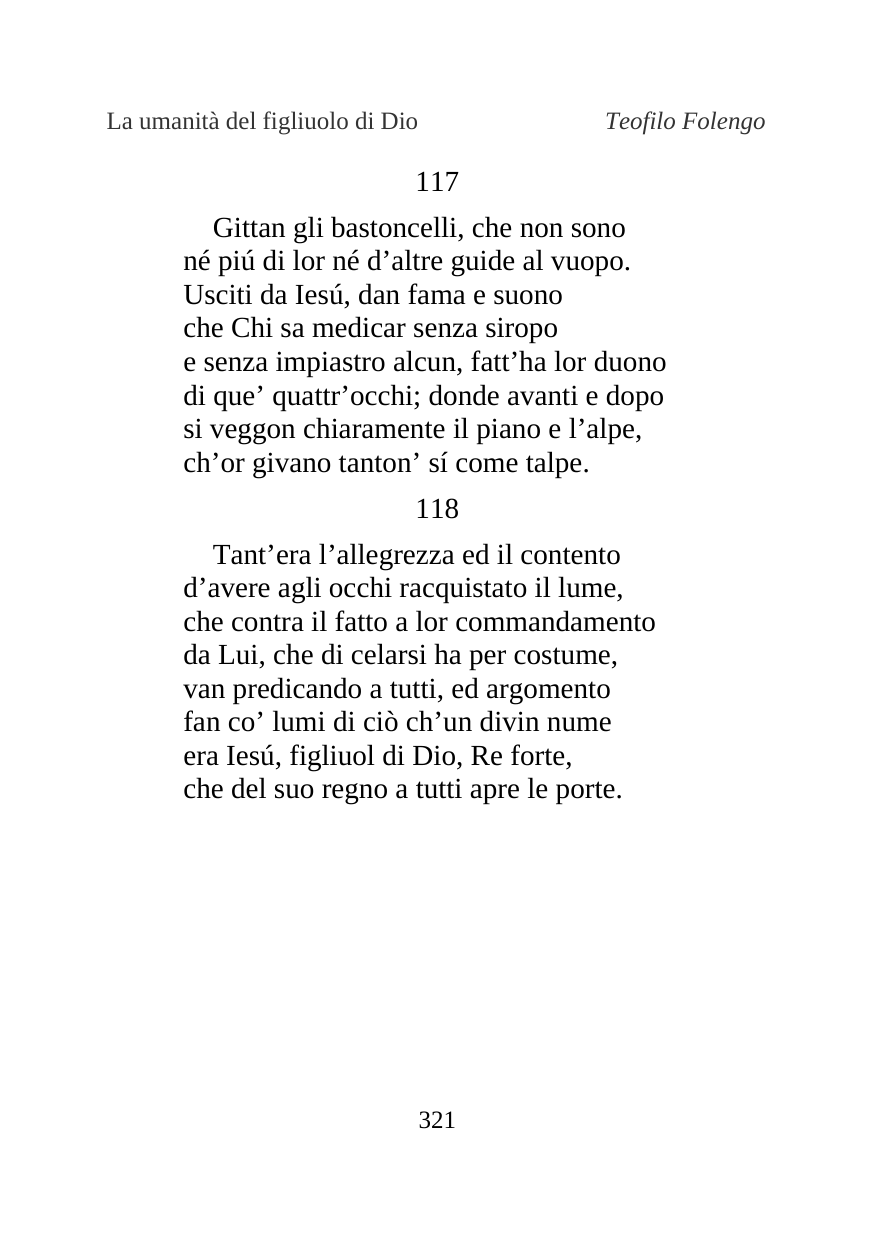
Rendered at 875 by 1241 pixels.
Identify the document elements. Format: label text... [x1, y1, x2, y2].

text 118 [106, 491, 768, 524]
text Gittan gli bastoncelli, che non sono né piú di lor né d’altre guide al vuopo. Usciti da Iesú, dan fama e suono che Chi sa medicar senza siropo e senza impiastro alcun, fatt’ha lor duono di que’ quattr’occhi; donde avanti e dopo si veggon chiaramente il piano e l’alpe, ch’or givano tanton’ sí come talpe. [183, 210, 768, 478]
text Tant’era l’allegrezza ed il contento d’avere agli occhi racquistato il lume, che contra il fatto a lor commandamento da Lui, che di celarsi ha per costume, van predicando a tutti, ed argomento fan co’ lumi di ciò ch’un divin nume era Iesú, figliuol di Dio, Re forte, che del suo regno a tutti apre le porte. [183, 537, 768, 805]
text 117 [106, 164, 768, 197]
